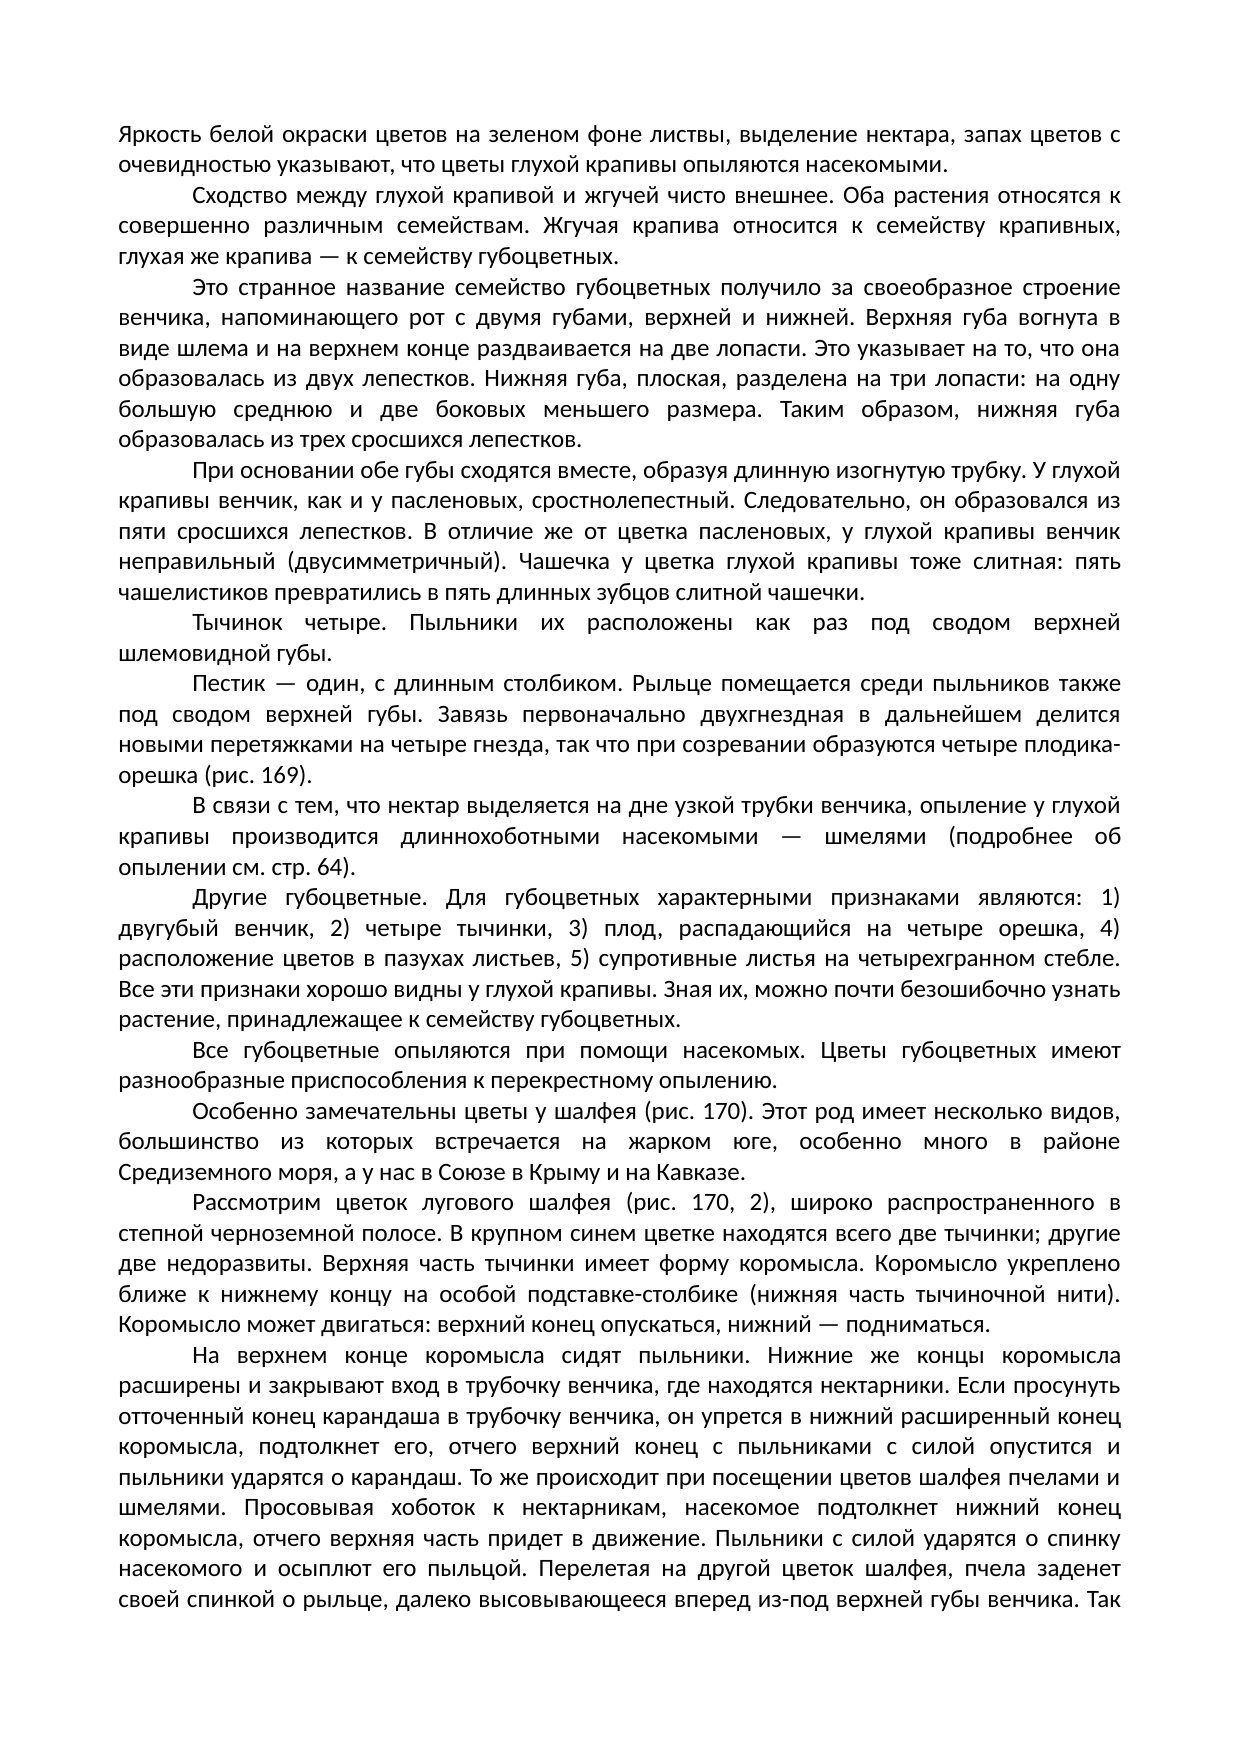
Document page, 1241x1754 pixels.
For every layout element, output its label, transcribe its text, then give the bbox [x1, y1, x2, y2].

text Другие губоцветные. Для губоцветных характерными признаками являются: 1) двугубый венчик, 2) четыре тычинки, 3) плод, распадающийся на четыре орешка, 4) расположение цветов в пазухах листьев, 5) супротивные листья на четырехгранном стебле. Все эти признаки хорошо видны у глухой крапивы. Зная их, можно почти безошибочно узнать растение, принадлежащее к семейству губоцветных. [118, 881, 1122, 1034]
text В связи с тем, что нектар выделяется на дне узкой трубки венчика, опыление у глухой крапивы производится длиннохоботными насекомыми — шмелями (подробнее об опылении см. стр. 64). [118, 789, 1122, 881]
text На верхнем конце коромысла сидят пыльники. Нижние же концы коромысла расширены и закрывают вход в трубочку венчика, где находятся нектарники. Если просунуть отточенный конец карандаша в трубочку венчика, он упрется в нижний расширенный конец коромысла, подтолкнет его, отчего верхний конец с пыльниками с силой опустится и пыльники ударятся о карандаш. То же происходит при посещении цветов шалфея пчелами и шмелями. Просовывая хоботок к нектарникам, насекомое подтолкнет нижний конец коромысла, отчего верхняя часть придет в движение. Пыльники с силой ударятся о спинку насекомого и осыплют его пыльцой. Перелетая на другой цветок шалфея, пчела заденет своей спинкой о рыльце, далеко высовывающееся вперед из-под верхней губы венчика. Так [118, 1339, 1122, 1614]
text Яркость белой окраски цветов на зеленом фоне листвы, выделение нектара, запах цветов с очевидностью указывают, что цветы глухой крапивы опыляются насекомыми. [118, 118, 1122, 179]
text Тычинок четыре. Пыльники их расположены как раз под сводом верхней шлемовидной губы. [118, 606, 1122, 667]
text Сходство между глухой крапивой и жгучей чисто внешнее. Оба растения относятся к совершенно различным семействам. Жгучая крапива относится к семейству крапивных, глухая же крапива — к семейству губоцветных. [118, 179, 1122, 271]
text Рассмотрим цветок лугового шалфея (рис. 170, 2), широко распространенного в степной черноземной полосе. В крупном синем цветке находятся всего две тычинки; другие две недоразвиты. Верхняя часть тычинки имеет форму коромысла. Коромысло укреплено ближе к нижнему концу на особой подставке-столбике (нижняя часть тычиночной нити). Коромысло может двигаться: верхний конец опускаться, нижний — подниматься. [118, 1186, 1122, 1339]
text Особенно замечательны цветы у шалфея (рис. 170). Этот род имеет несколько видов, большинство из которых встречается на жарком юге, особенно много в районе Средиземного моря, а у нас в Союзе в Крыму и на Кавказе. [118, 1095, 1122, 1186]
text При основании обе губы сходятся вместе, образуя длинную изогнутую трубку. У глухой крапивы венчик, как и у пасленовых, сростнолепестный. Следовательно, он образовался из пяти сросшихся лепестков. В отличие же от цветка пасленовых, у глухой крапивы венчик неправильный (двусимметричный). Чашечка у цветка глухой крапивы тоже слитная: пять чашелистиков превратились в пять длинных зубцов слитной чашечки. [118, 454, 1122, 606]
text Это странное название семейство губоцветных получило за своеобразное строение венчика, напоминающего рот с двумя губами, верхней и нижней. Верхняя губа вогнута в виде шлема и на верхнем конце раздваивается на две лопасти. Это указывает на то, что она образовалась из двух лепестков. Нижняя губа, плоская, разделена на три лопасти: на одну большую среднюю и две боковых меньшего размера. Таким образом, нижняя губа образовалась из трех сросшихся лепестков. [118, 271, 1122, 454]
text Пестик — один, с длинным столбиком. Рыльце помещается среди пыльников также под сводом верхней губы. Завязь первоначально двухгнездная в дальнейшем делится новыми перетяжками на четыре гнезда, так что при созревании образуются четыре плодика-орешка (рис. 169). [118, 667, 1122, 789]
text Все губоцветные опыляются при помощи насекомых. Цветы губоцветных имеют разнообразные приспособления к перекрестному опылению. [118, 1034, 1122, 1095]
